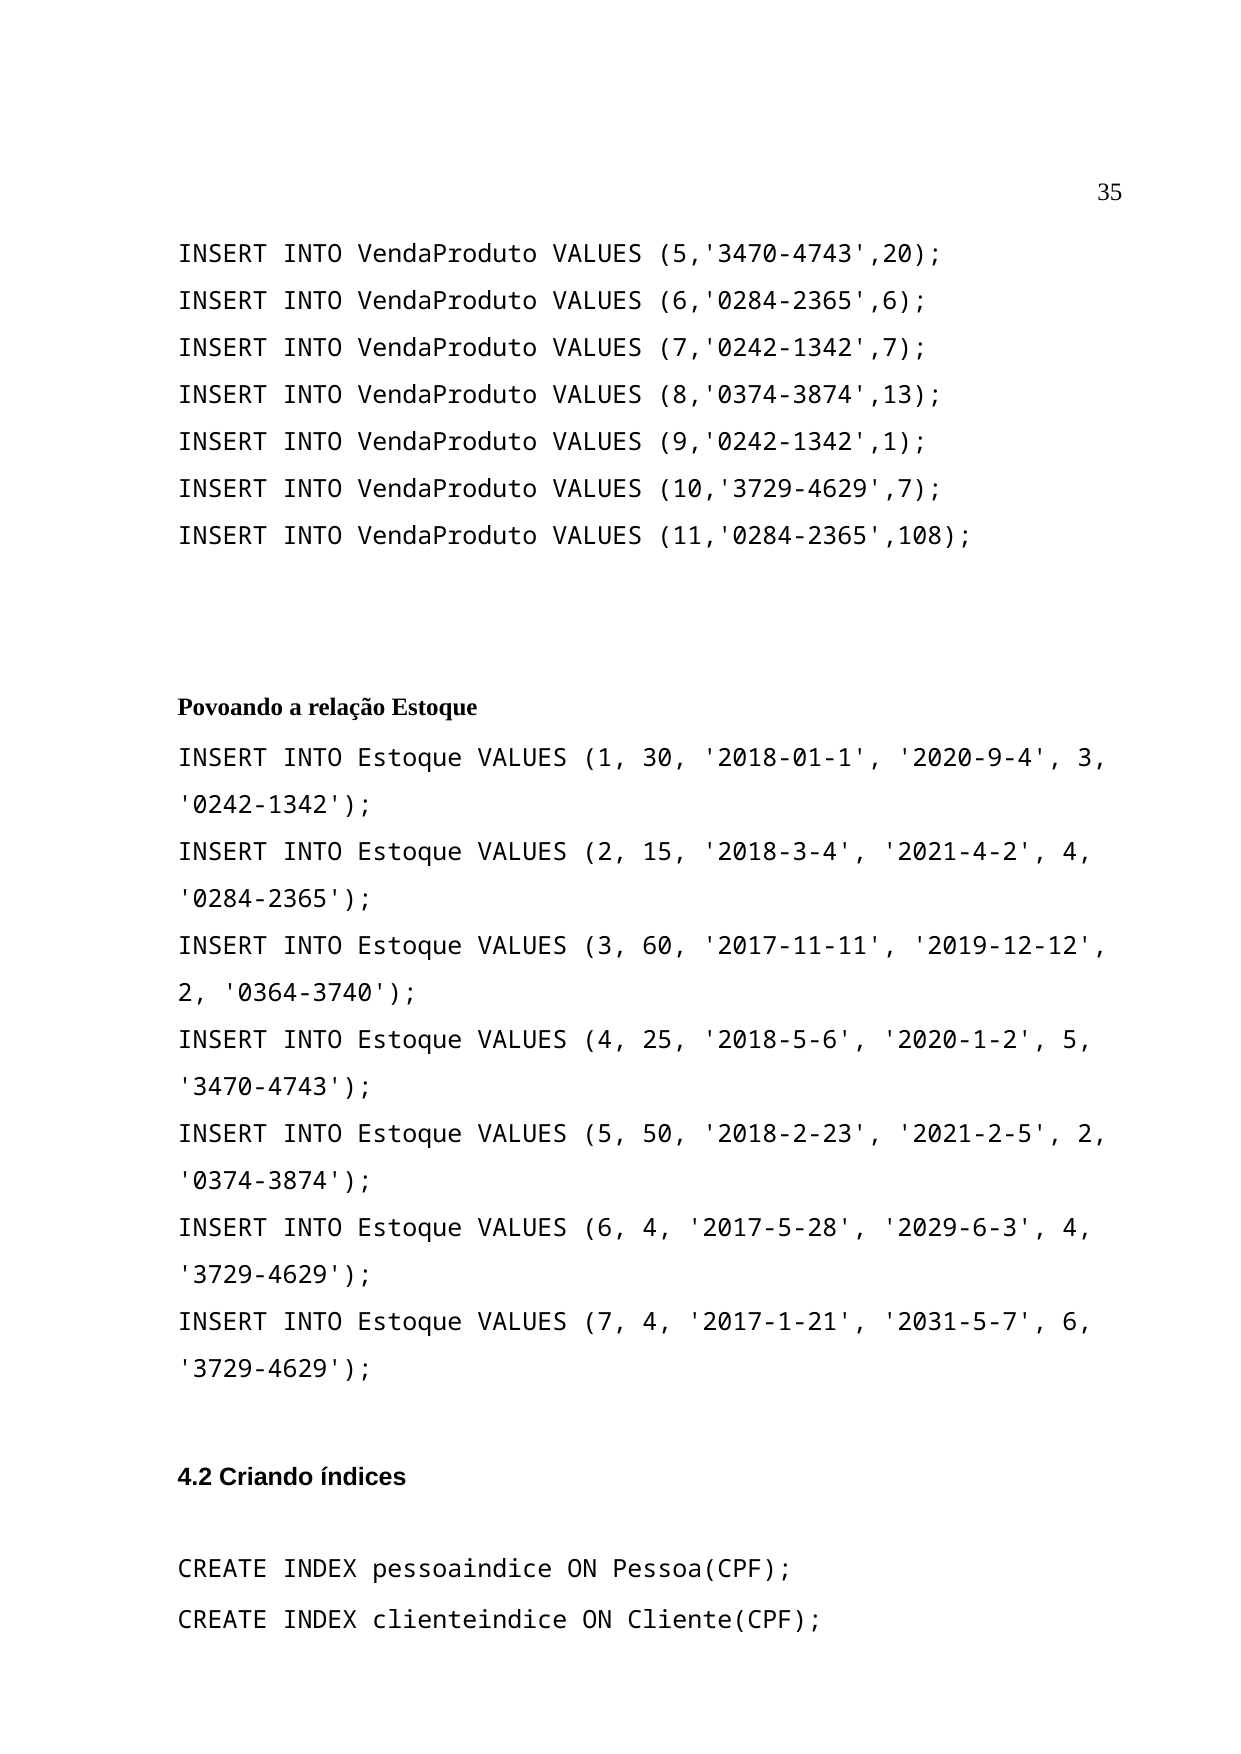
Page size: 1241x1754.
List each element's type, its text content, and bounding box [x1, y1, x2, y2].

text CREATE INDEX clienteindice ON Cliente(CPF); [177, 1602, 1122, 1636]
text INSERT INTO Estoque VALUES (3, 60, '2017-11-11', '2019-12-12', 2, '0364-3740'); [177, 928, 1122, 1009]
text CREATE INDEX pessoaindice ON Pessoa(CPF); [177, 1551, 1122, 1585]
text INSERT INTO VendaProduto VALUES (11,'0284-2365',108); [177, 517, 1122, 551]
text Povoando a relação Estoque [177, 692, 1122, 721]
text INSERT INTO VendaProduto VALUES (8,'0374-3874',13); [177, 376, 1122, 410]
text INSERT INTO Estoque VALUES (1, 30, '2018-01-1', '2020-9-4', 3, '0242-1342'); [177, 740, 1122, 821]
text INSERT INTO VendaProduto VALUES (6,'0284-2365',6); [177, 282, 1122, 316]
text INSERT INTO VendaProduto VALUES (10,'3729-4629',7); [177, 470, 1122, 504]
text INSERT INTO Estoque VALUES (2, 15, '2018-3-4', '2021-4-2', 4, '0284-2365'); [177, 834, 1122, 915]
subtitle 4.2 Criando índices [177, 1462, 1122, 1491]
text INSERT INTO Estoque VALUES (5, 50, '2018-2-23', '2021-2-5', 2, '0374-3874'); [177, 1116, 1122, 1197]
text INSERT INTO VendaProduto VALUES (7,'0242-1342',7); [177, 329, 1122, 363]
text INSERT INTO Estoque VALUES (4, 25, '2018-5-6', '2020-1-2', 5, '3470-4743'); [177, 1022, 1122, 1103]
text INSERT INTO Estoque VALUES (7, 4, '2017-1-21', '2031-5-7', 6, '3729-4629'); [177, 1304, 1122, 1385]
text INSERT INTO Estoque VALUES (6, 4, '2017-5-28', '2029-6-3', 4, '3729-4629'); [177, 1210, 1122, 1291]
text INSERT INTO VendaProduto VALUES (9,'0242-1342',1); [177, 423, 1122, 457]
text INSERT INTO VendaProduto VALUES (5,'3470-4743',20); [177, 235, 1122, 269]
